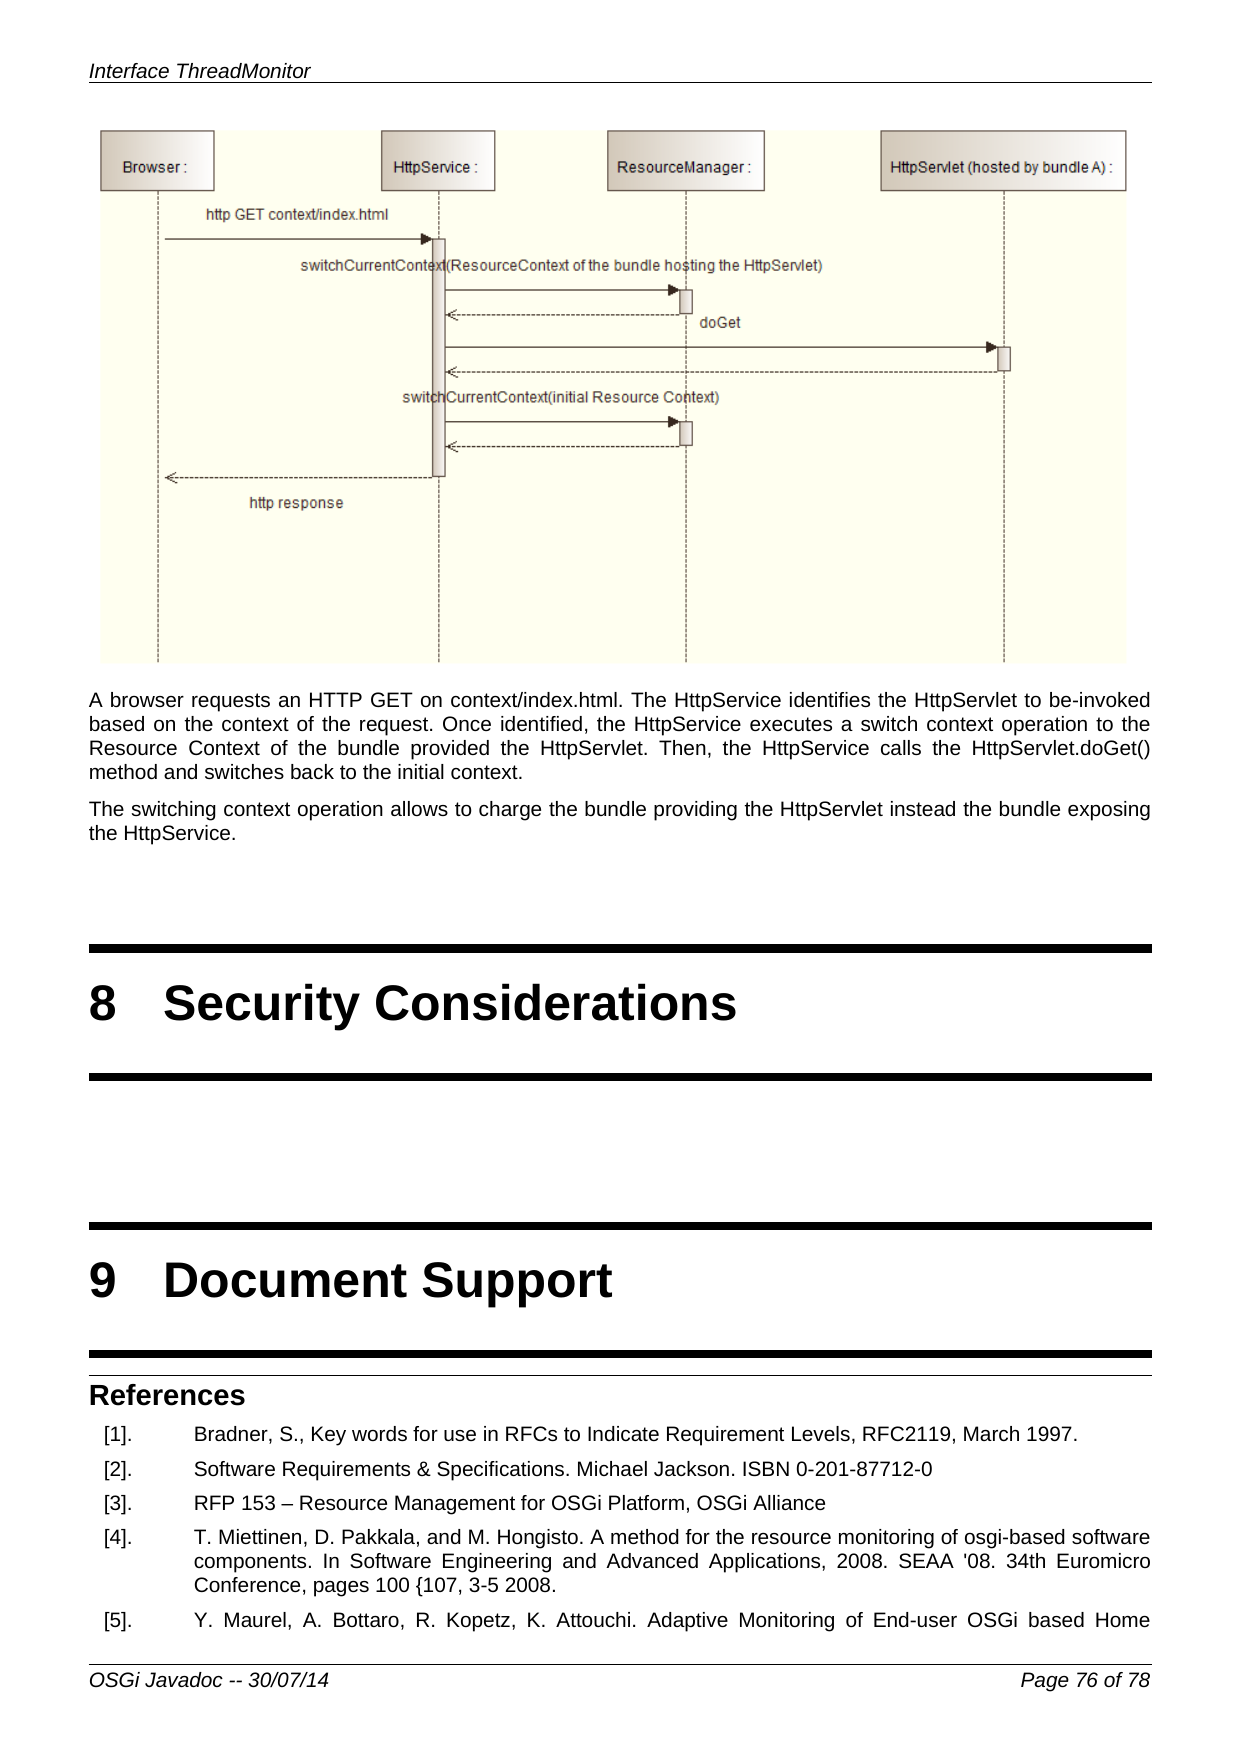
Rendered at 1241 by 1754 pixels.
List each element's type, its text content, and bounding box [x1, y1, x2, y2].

subtitle Document Support [88, 1223, 1152, 1358]
list Bradner, S., Key words for use in RFCs to Indicate Requirement Levels, RFC2119, March 1997. [103, 1422, 1152, 1446]
list Software Requirements & Specifications. Michael Jackson. ISBN 0-201-87712-0 [103, 1456, 1152, 1480]
text The switching context operation allows to charge the bundle providing the HttpServlet instead the bundle exposing the HttpService. [88, 796, 1152, 844]
subtitle Security Considerations [88, 945, 1152, 1081]
list T. Miettinen, D. Pakkala, and M. Hongisto. A method for the resource monitoring of osgi-based software components. In Software Engineering and Advanced Applications, 2008. SEAA '08. 34th Euromicro Conference, pages 100 {107, 3-5 2008. [103, 1525, 1152, 1597]
text A browser requests an HTTP GET on context/index.html. The HttpService identifies the HttpServlet to be-invoked based on the context of the request. Once identified, the HttpService executes a switch context operation to the Resource Context of the bundle provided the HttpServlet. Then, the HttpService calls the HttpServlet.doGet() method and switches back to the initial context. [88, 688, 1152, 784]
picture [88, 118, 1139, 676]
list Y. Maurel, A. Bottaro, R. Kopetz, K. Attouchi. Adaptive Monitoring of End-user OSGi based Home [103, 1607, 1152, 1631]
list RFP 153 – Resource Management for OSGi Platform, OSGi Alliance [103, 1491, 1152, 1515]
subtitle References [88, 1376, 1152, 1412]
